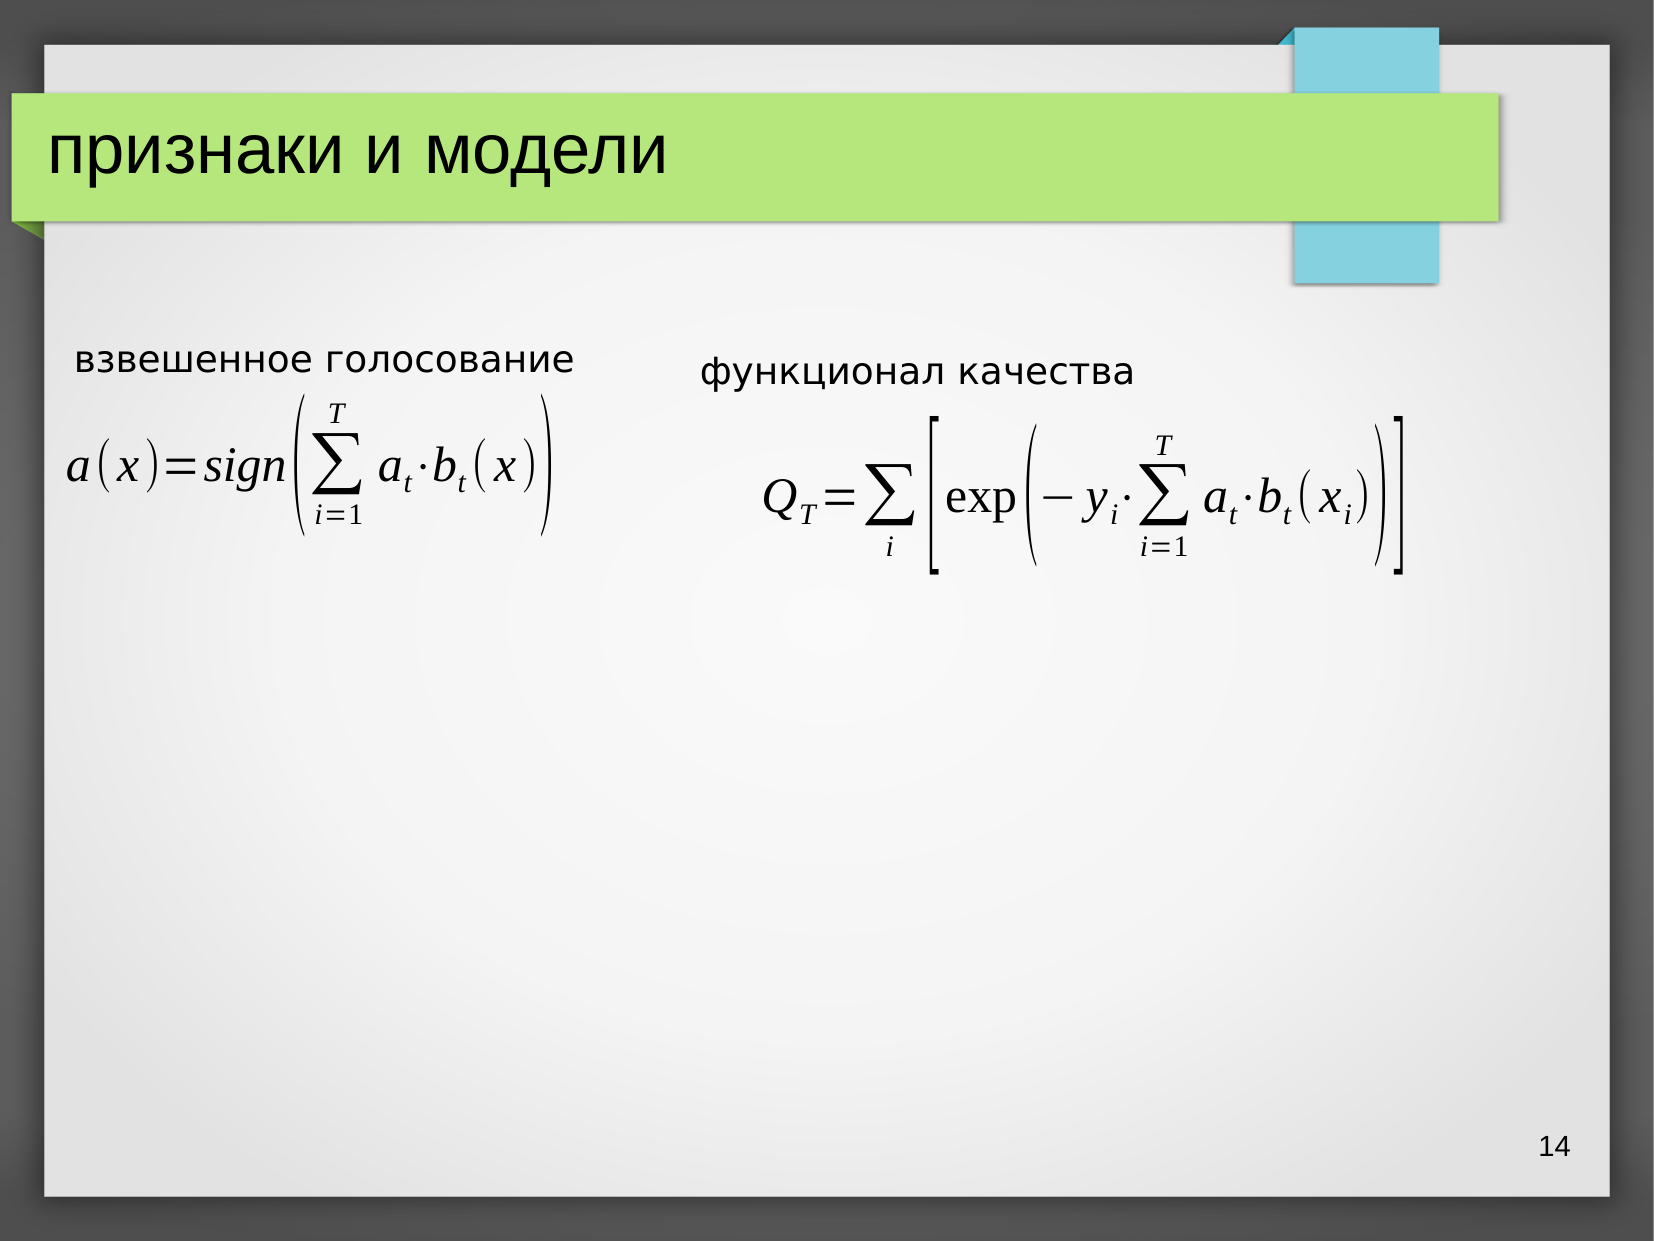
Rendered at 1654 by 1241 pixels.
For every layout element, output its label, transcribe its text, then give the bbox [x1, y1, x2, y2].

chart [755, 413, 1413, 578]
text_box функционал качества [685, 342, 1583, 414]
text_box взвешенное голосование [59, 330, 686, 413]
picture [0, 0, 1654, 1241]
title признаки и модели [47, 113, 1465, 185]
chart [59, 413, 562, 539]
